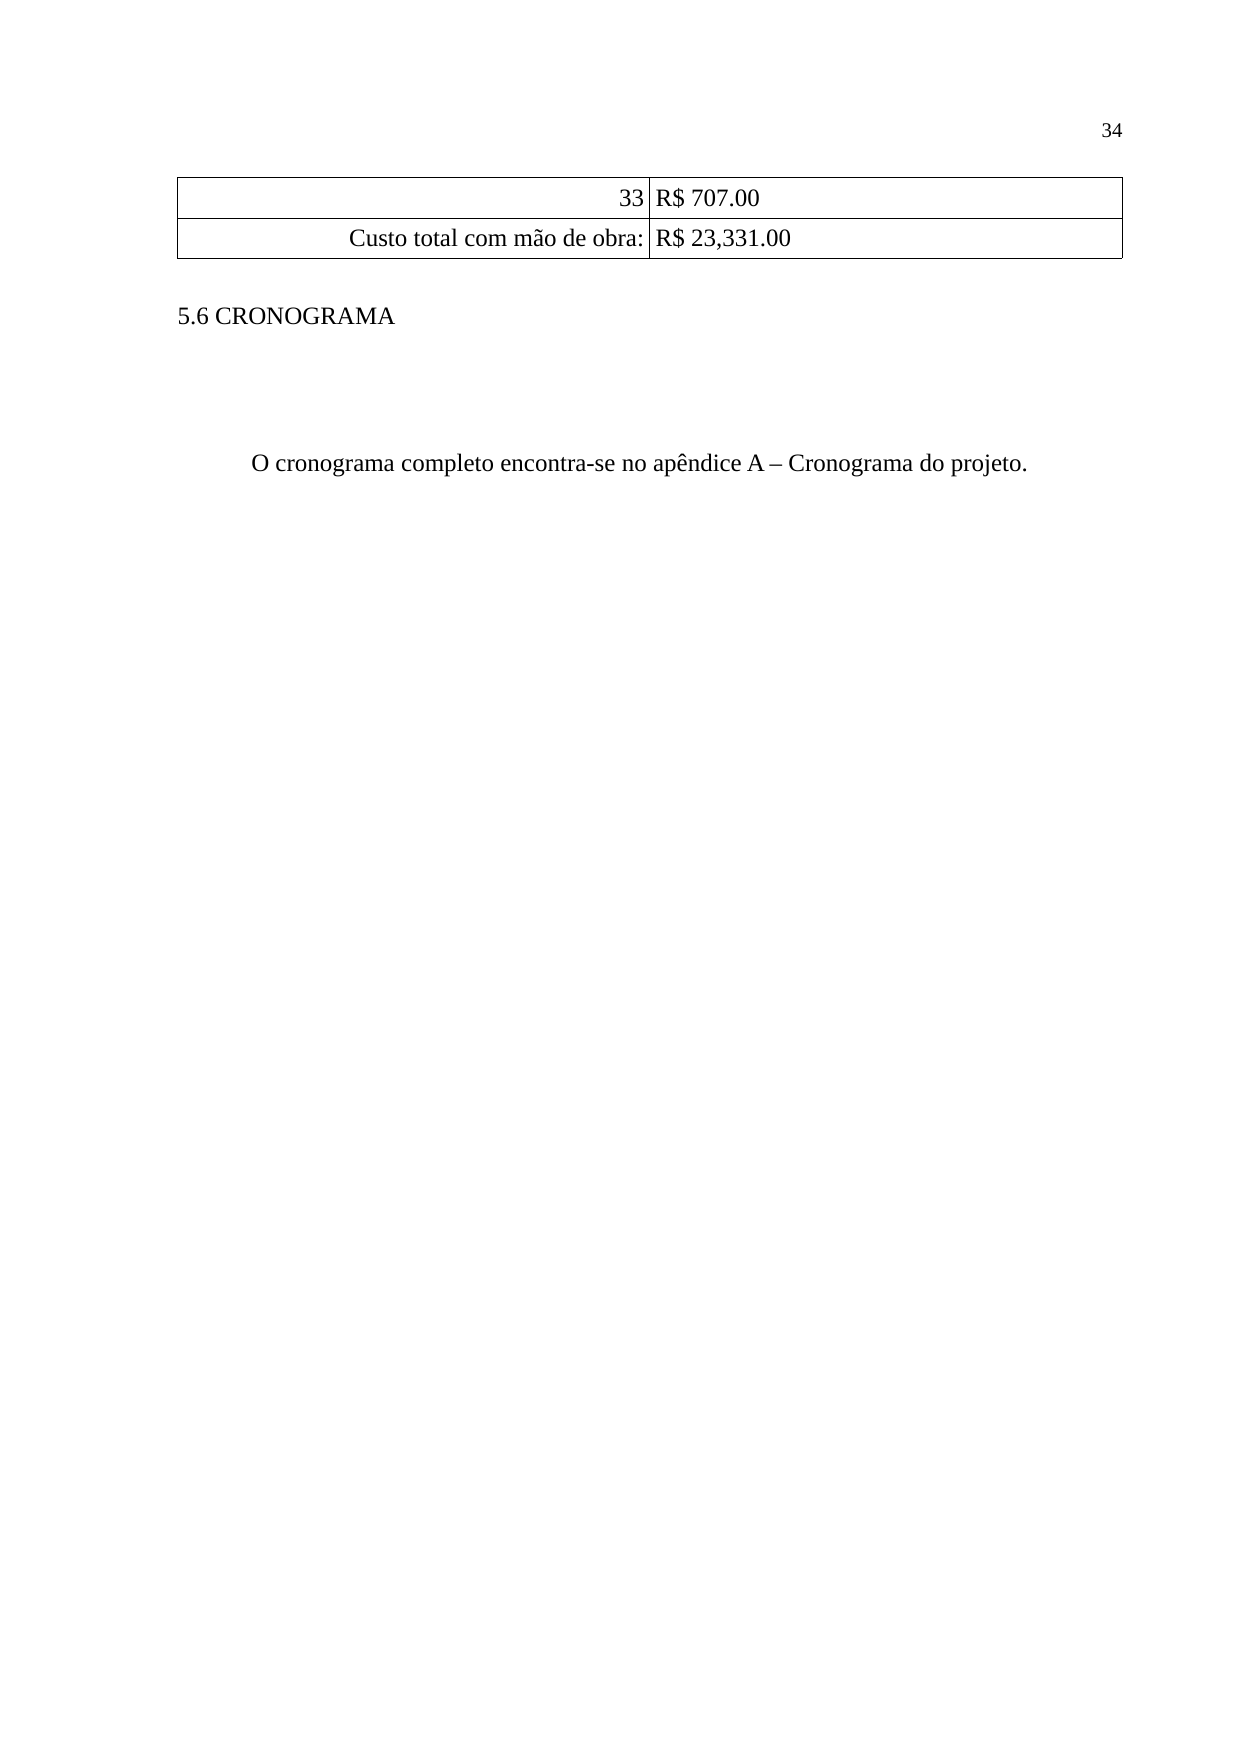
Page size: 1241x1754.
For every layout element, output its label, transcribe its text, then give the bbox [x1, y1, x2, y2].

text O cronograma completo encontra-se no apêndice A – Cronograma do projeto. [177, 448, 1122, 477]
table_cell 33 [178, 178, 649, 217]
subtitle Cronograma [177, 301, 1122, 330]
table_cell Custo total com mão de obra: [178, 219, 649, 258]
table_cell R$ 23.331,00 [650, 219, 1122, 258]
table_cell R$ 707,00 [650, 178, 1122, 217]
